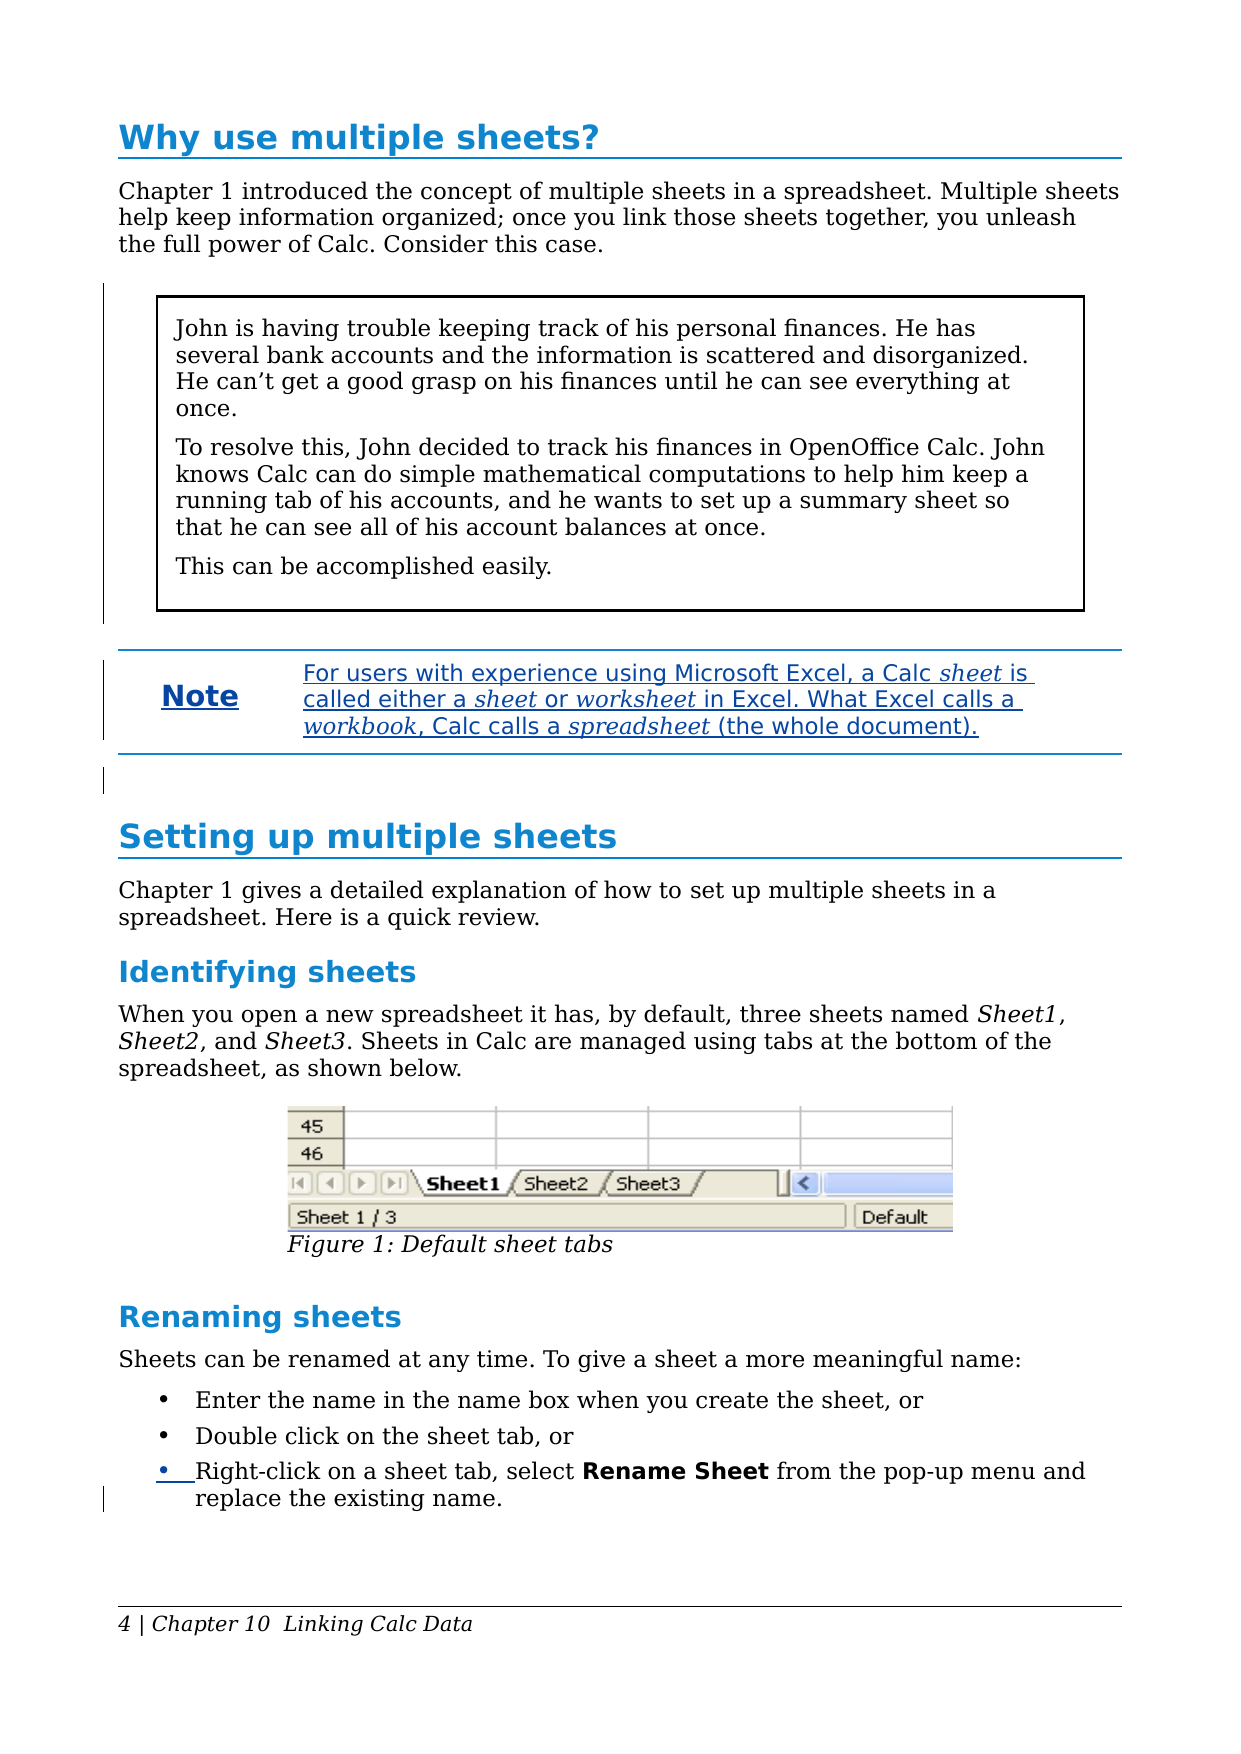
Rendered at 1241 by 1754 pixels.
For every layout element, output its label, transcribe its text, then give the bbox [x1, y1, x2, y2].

text Sheets can be renamed at any time. To give a sheet a more meaningful name: [118, 1346, 1122, 1373]
table_header For users with experience using Microsoft Excel, a Calc sheet is called either a sheet or worksheet in Excel. What Excel calls a workbook, Calc calls a spreadsheet (the whole document). [281, 651, 1122, 753]
text Chapter 1 introduced the concept of multiple sheets in a spreadsheet. Multiple sheets help keep information organized; once you link those sheets together, you unleash the full power of Calc. Consider this case. [118, 178, 1122, 258]
subtitle Why use multiple sheets? [118, 118, 1122, 157]
subtitle Renaming sheets [118, 1300, 1122, 1334]
subtitle Identifying sheets [118, 955, 1122, 989]
text Figure 1: Default sheet tabs [287, 1232, 953, 1258]
list Right-click on a sheet tab, select Rename Sheet from the pop-up menu and replace the existing name. [156, 1456, 1122, 1512]
text Chapter 1 gives a detailed explanation of how to set up multiple sheets in a spreadsheet. Here is a quick review. [118, 877, 1122, 931]
list Double click on the sheet tab, or [156, 1421, 1122, 1450]
subtitle Setting up multiple sheets [118, 818, 1122, 857]
table_header Note [118, 651, 281, 753]
text When you open a new spreadsheet it has, by default, three sheets named Sheet1, Sheet2, and Sheet3. Sheets in Calc are managed using tabs at the bottom of the spreadsheet, as shown below. [118, 1001, 1122, 1081]
text John is having trouble keeping track of his personal finances. He has several bank accounts and the information is scattered and disorganized. He can’t get a good grasp on his finances until he can see everything at once. [175, 315, 1065, 422]
text To resolve this, John decided to track his finances in OpenOffice Calc. John knows Calc can do simple mathematical computations to help him keep a running tab of his accounts, and he wants to set up a summary sheet so that he can see all of his account balances at once. [175, 434, 1065, 541]
list Enter the name in the name box when you create the sheet, or [156, 1386, 1122, 1415]
text This can be accomplished easily. [175, 553, 1065, 580]
picture [287, 1106, 953, 1232]
